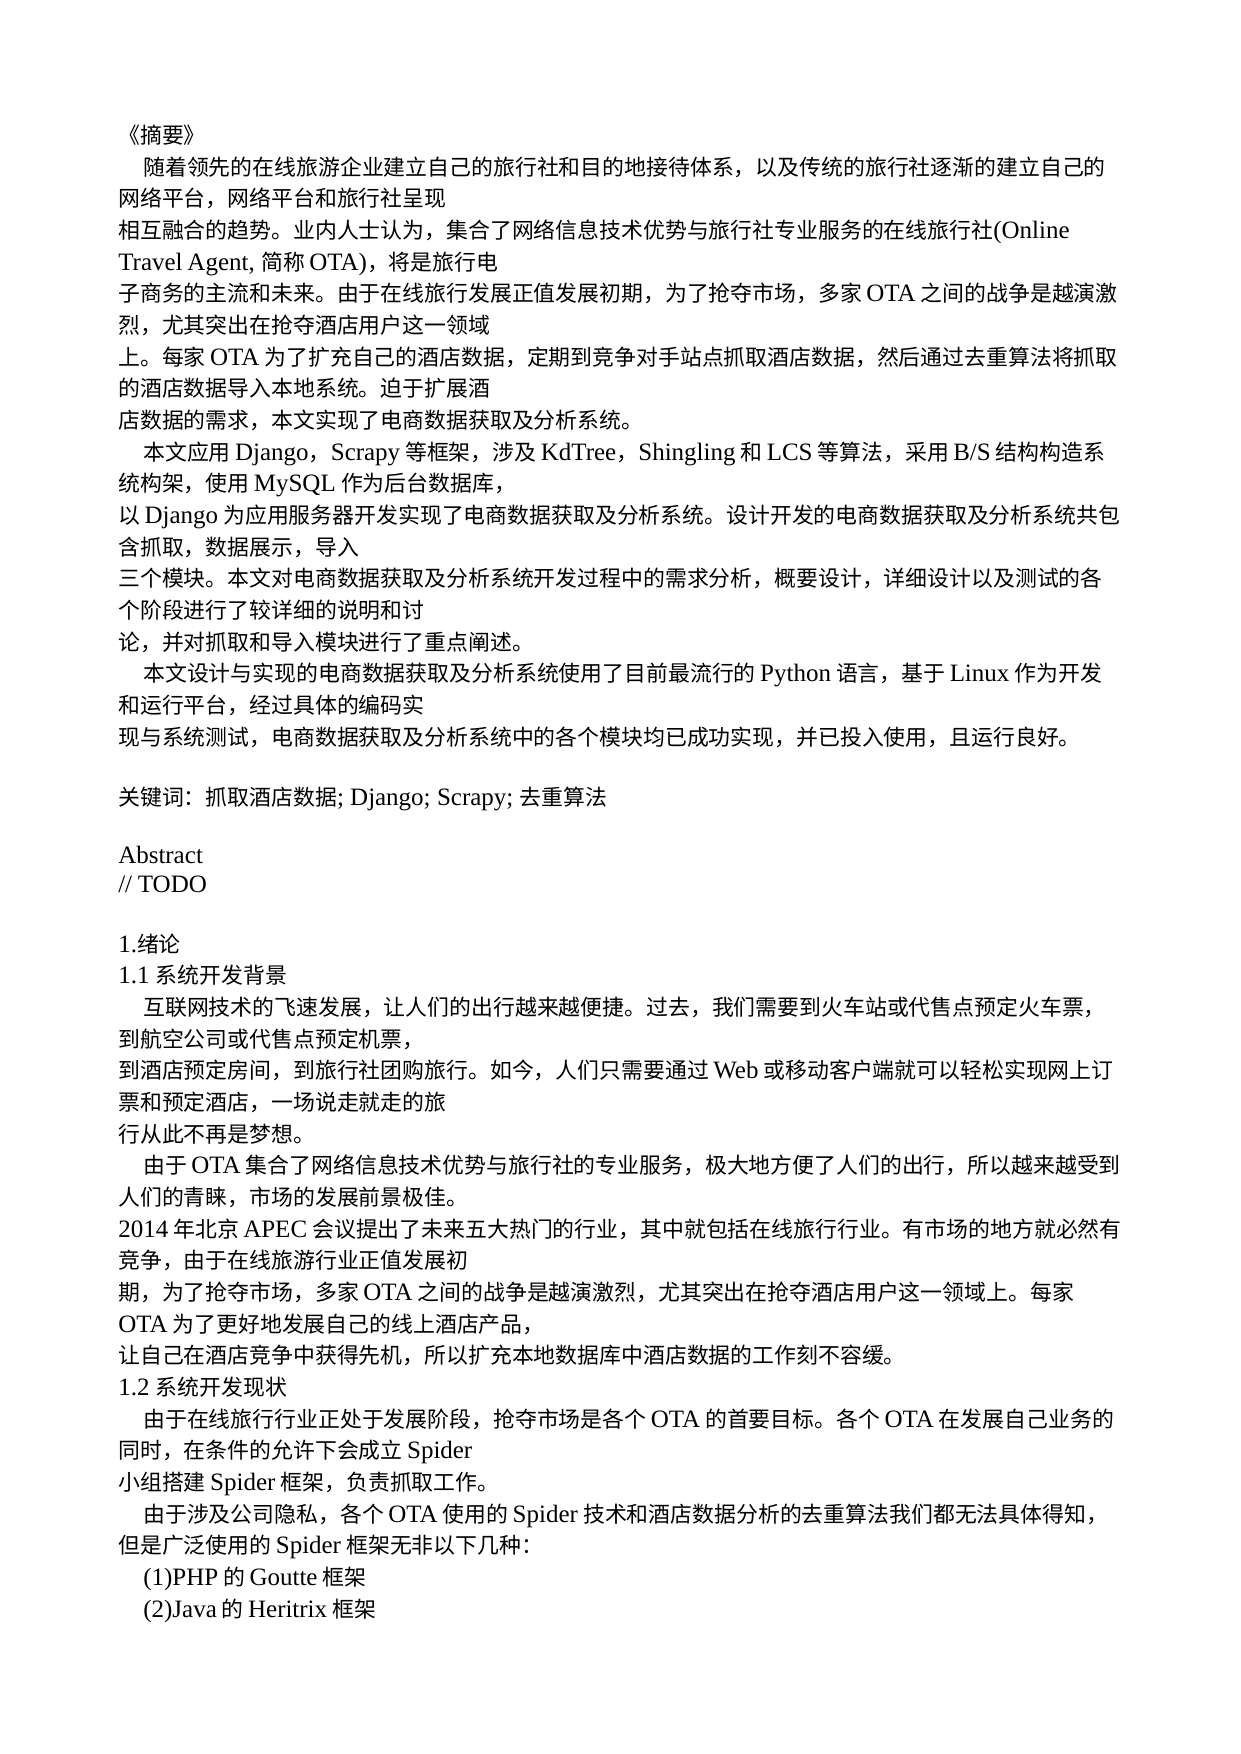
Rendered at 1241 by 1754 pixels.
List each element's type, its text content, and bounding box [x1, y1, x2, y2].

text 本文设计与实现的电商数据获取及分析系统使用了目前最流行的Python语言，基于Linux作为开发和运行平台，经过具体的编码实 [118, 656, 1122, 720]
text 本文应用Django，Scrapy等框架，涉及KdTree，Shingling和LCS等算法，采用B/S结构构造系统构架，使用MySQL作为后台数据库， [118, 435, 1122, 498]
text 关键词：抓取酒店数据; Django; Scrapy; 去重算法 [118, 780, 1122, 812]
text 2014年北京APEC会议提出了未来五大热门的行业，其中就包括在线旅行行业。有市场的地方就必然有竞争，由于在线旅游行业正值发展初 [118, 1212, 1122, 1275]
text 三个模块。本文对电商数据获取及分析系统开发过程中的需求分析，概要设计，详细设计以及测试的各个阶段进行了较详细的说明和讨 [118, 561, 1122, 625]
text 以Django为应用服务器开发实现了电商数据获取及分析系统。设计开发的电商数据获取及分析系统共包含抓取，数据展示，导入 [118, 498, 1122, 561]
text 1.绪论 [118, 927, 1122, 958]
text 《摘要》 [118, 118, 1122, 150]
text 随着领先的在线旅游企业建立自己的旅行社和目的地接待体系，以及传统的旅行社逐渐的建立自己的网络平台，网络平台和旅行社呈现 [118, 150, 1122, 213]
text (1)PHP的Goutte框架 [118, 1560, 1122, 1592]
text 让自己在酒店竞争中获得先机，所以扩充本地数据库中酒店数据的工作刻不容缓。 [118, 1338, 1122, 1370]
text 论，并对抓取和导入模块进行了重点阐述。 [118, 625, 1122, 656]
text // TODO [118, 869, 1122, 898]
text 1.1 系统开发背景 [118, 958, 1122, 990]
text 由于OTA集合了网络信息技术优势与旅行社的专业服务，极大地方便了人们的出行，所以越来越受到人们的青睐，市场的发展前景极佳。 [118, 1148, 1122, 1212]
text 由于在线旅行行业正处于发展阶段，抢夺市场是各个OTA的首要目标。各个OTA在发展自己业务的同时，在条件的允许下会成立Spider [118, 1402, 1122, 1465]
text 店数据的需求，本文实现了电商数据获取及分析系统。 [118, 403, 1122, 435]
text 1.2 系统开发现状 [118, 1370, 1122, 1402]
text 现与系统测试，电商数据获取及分析系统中的各个模块均已成功实现，并已投入使用，且运行良好。 [118, 720, 1122, 751]
text 到酒店预定房间，到旅行社团购旅行。如今，人们只需要通过Web或移动客户端就可以轻松实现网上订票和预定酒店，一场说走就走的旅 [118, 1053, 1122, 1117]
text 行从此不再是梦想。 [118, 1117, 1122, 1148]
text 期，为了抢夺市场，多家OTA之间的战争是越演激烈，尤其突出在抢夺酒店用户这一领域上。每家OTA为了更好地发展自己的线上酒店产品， [118, 1275, 1122, 1338]
text 相互融合的趋势。业内人士认为，集合了网络信息技术优势与旅行社专业服务的在线旅行社(Online Travel Agent, 简称OTA)，将是旅行电 [118, 213, 1122, 276]
text (2)Java的Heritrix框架 [118, 1592, 1122, 1623]
text Abstract [118, 841, 1122, 869]
text 子商务的主流和未来。由于在线旅行发展正值发展初期，为了抢夺市场，多家OTA之间的战争是越演激烈，尤其突出在抢夺酒店用户这一领域 [118, 276, 1122, 340]
text 互联网技术的飞速发展，让人们的出行越来越便捷。过去，我们需要到火车站或代售点预定火车票，到航空公司或代售点预定机票， [118, 990, 1122, 1053]
text 由于涉及公司隐私，各个OTA使用的Spider技术和酒店数据分析的去重算法我们都无法具体得知，但是广泛使用的Spider框架无非以下几种： [118, 1497, 1122, 1560]
text 小组搭建Spider框架，负责抓取工作。 [118, 1465, 1122, 1497]
text 上。每家OTA为了扩充自己的酒店数据，定期到竞争对手站点抓取酒店数据，然后通过去重算法将抓取的酒店数据导入本地系统。迫于扩展酒 [118, 340, 1122, 403]
